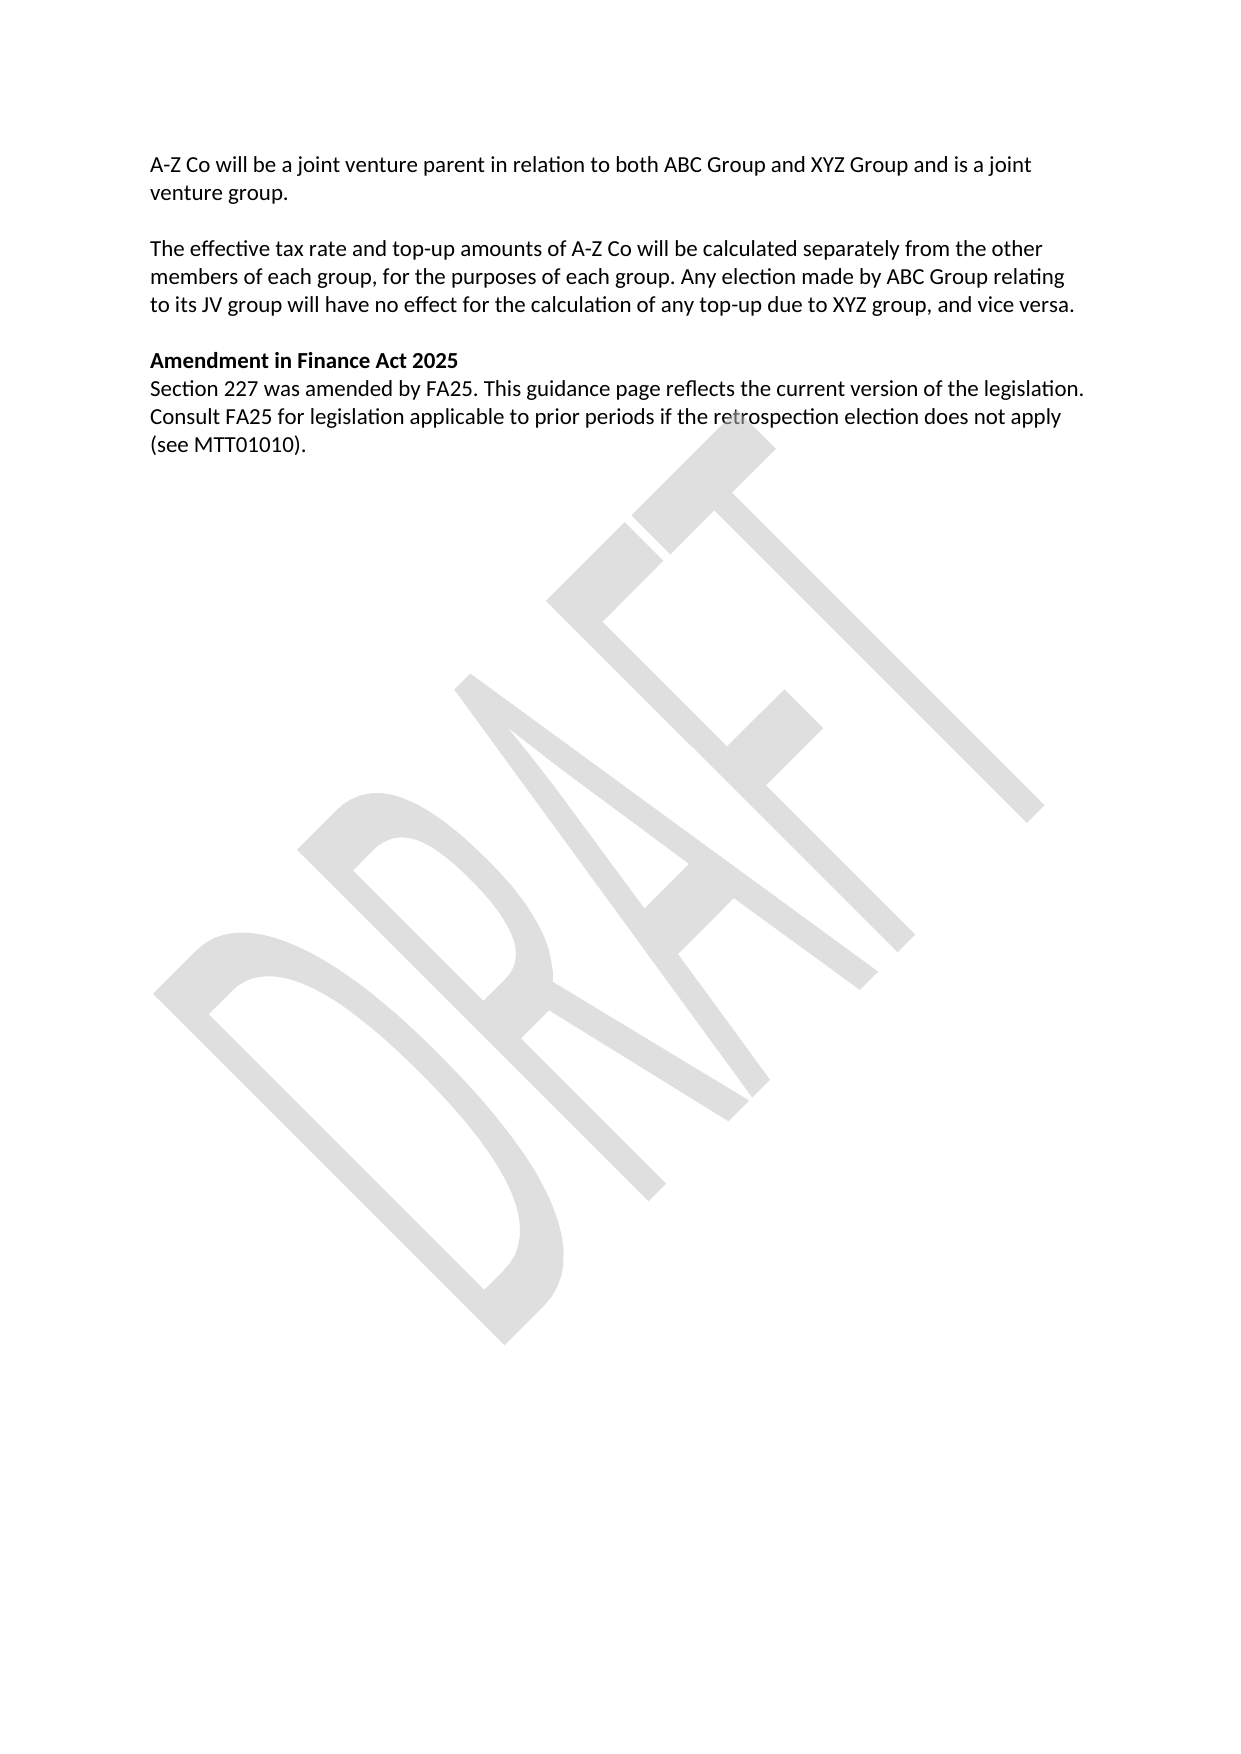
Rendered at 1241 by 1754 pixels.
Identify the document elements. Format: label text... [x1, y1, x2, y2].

text A-Z Co will be a joint venture parent in relation to both ABC Group and XYZ Group and is a joint venture group. [150, 150, 1090, 206]
text Amendment in Finance Act 2025 [150, 346, 1090, 374]
text Section 227 was amended by FA25. This guidance page reflects the current version of the legislation. Consult FA25 for legislation applicable to prior periods if the retrospection election does not apply (see MTT01010). [150, 374, 1090, 458]
text The effective tax rate and top-up amounts of A-Z Co will be calculated separately from the other members of each group, for the purposes of each group. Any election made by ABC Group relating to its JV group will have no effect for the calculation of any top-up due to XYZ group, and vice versa. [150, 234, 1090, 318]
